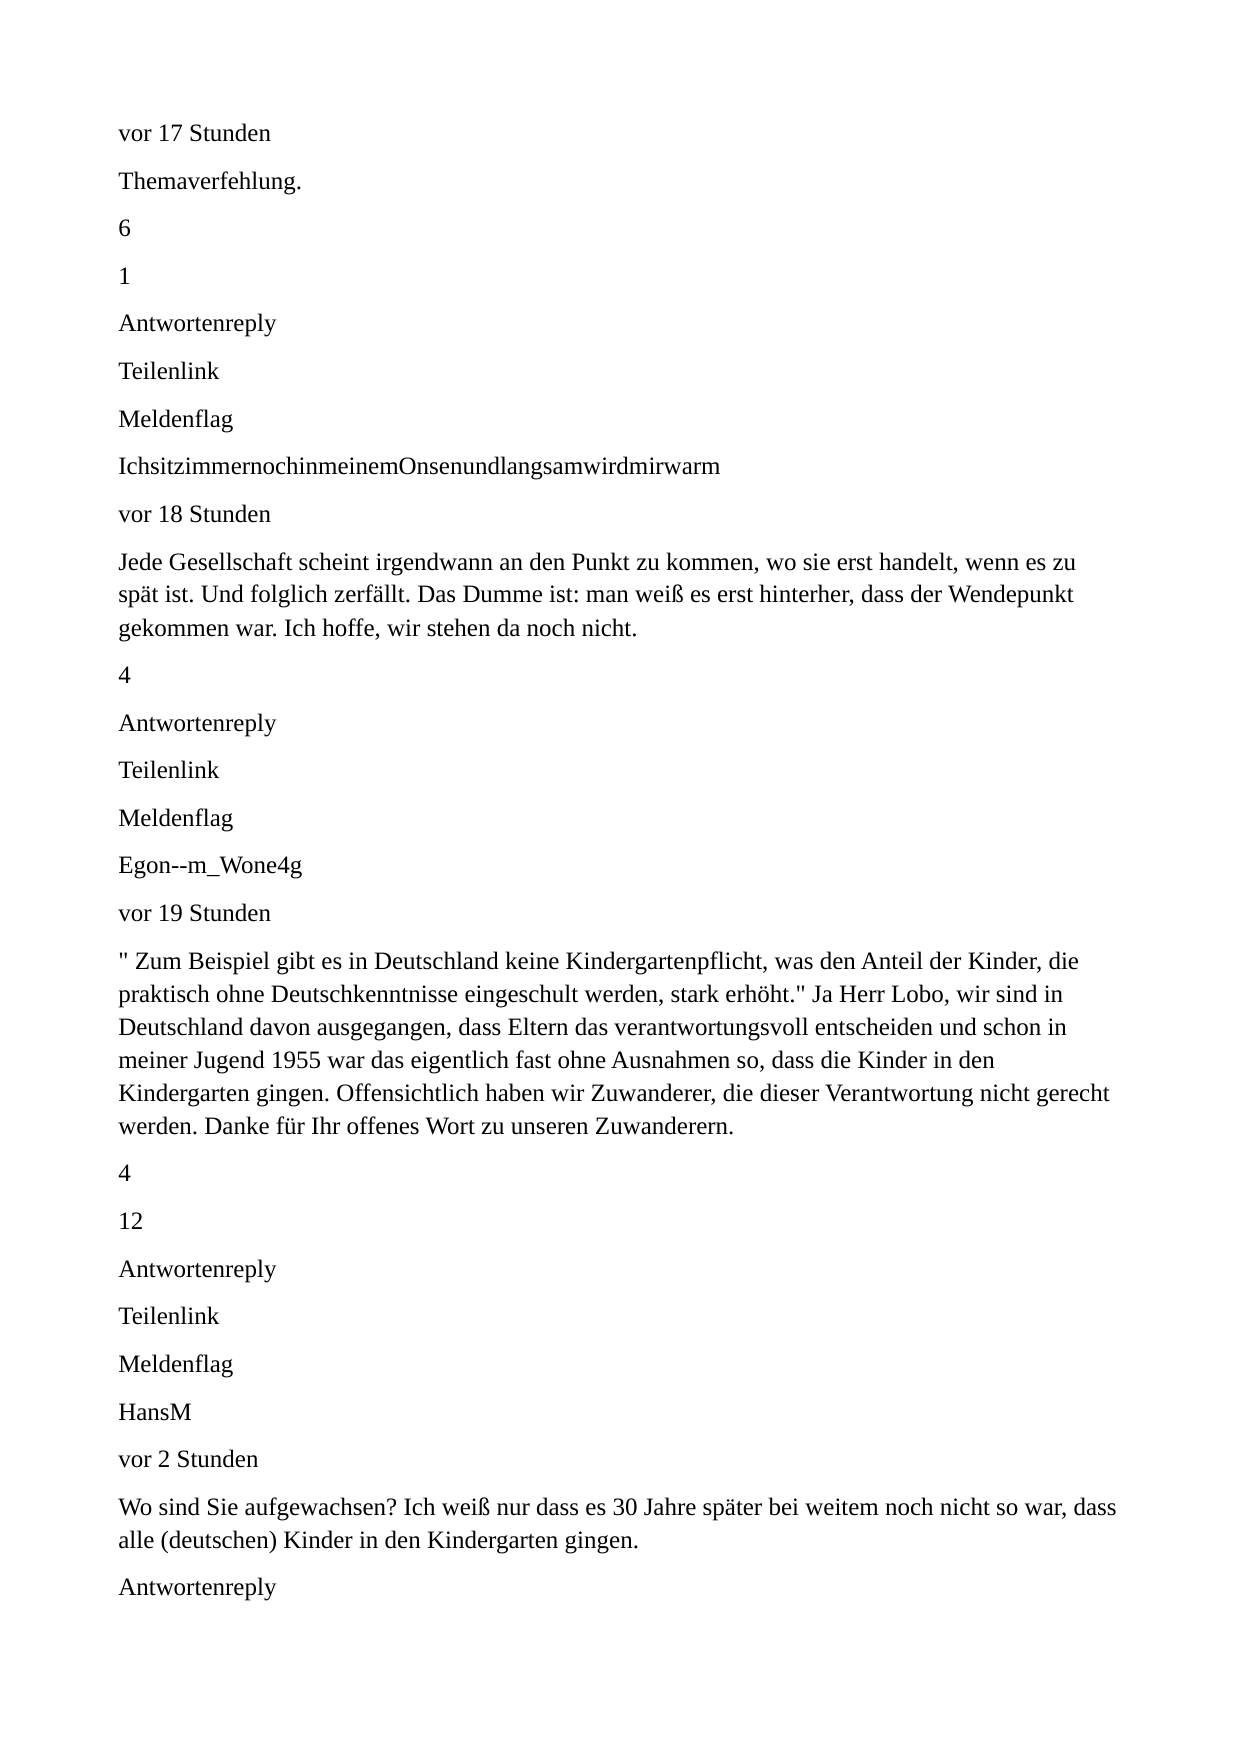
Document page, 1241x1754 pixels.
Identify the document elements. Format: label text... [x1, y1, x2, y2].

text Meldenflag [118, 1349, 1122, 1378]
text 12 [118, 1206, 1122, 1235]
text vor 17 Stunden [118, 118, 1122, 147]
text 4 [118, 1158, 1122, 1187]
text Antwortenreply [118, 708, 1122, 737]
text 6 [118, 213, 1122, 242]
text vor 18 Stunden [118, 499, 1122, 528]
text Jede Gesellschaft scheint irgendwann an den Punkt zu kommen, wo sie erst handelt, wenn es zu spät ist. Und folglich zerfällt. Das Dumme ist: man weiß es erst hinterher, dass der Wendepunkt gekommen war. Ich hoffe, wir stehen da noch nicht. [118, 547, 1122, 641]
text Antwortenreply [118, 308, 1122, 337]
text Teilenlink [118, 1301, 1122, 1330]
text Wo sind Sie aufgewachsen? Ich weiß nur dass es 30 Jahre später bei weitem noch nicht so war, dass alle (deutschen) Kinder in den Kindergarten gingen. [118, 1492, 1122, 1553]
text vor 2 Stunden [118, 1444, 1122, 1473]
text Meldenflag [118, 803, 1122, 832]
text Egon--m_Wone4g [118, 851, 1122, 879]
text vor 19 Stunden [118, 898, 1122, 927]
text 4 [118, 660, 1122, 689]
text Themaverfehlung. [118, 166, 1122, 194]
text 1 [118, 261, 1122, 290]
text Meldenflag [118, 404, 1122, 432]
text " Zum Beispiel gibt es in Deutschland keine Kindergartenpflicht, was den Anteil der Kinder, die praktisch ohne Deutschkenntnisse eingeschult werden, stark erhöht." Ja Herr Lobo, wir sind in Deutschland davon ausgegangen, dass Eltern das verantwortungsvoll entscheiden und schon in meiner Jugend 1955 war das eigentlich fast ohne Ausnahmen so, dass die Kinder in den Kindergarten gingen. Offensichtlich haben wir Zuwanderer, die dieser Verantwortung nicht gerecht werden. Danke für Ihr offenes Wort zu unseren Zuwanderern. [118, 946, 1122, 1140]
text IchsitzimmernochinmeinemOnsenundlangsamwirdmirwarm [118, 451, 1122, 480]
text Teilenlink [118, 356, 1122, 385]
text Antwortenreply [118, 1572, 1122, 1601]
text HansM [118, 1397, 1122, 1425]
text Teilenlink [118, 755, 1122, 784]
text Antwortenreply [118, 1254, 1122, 1282]
